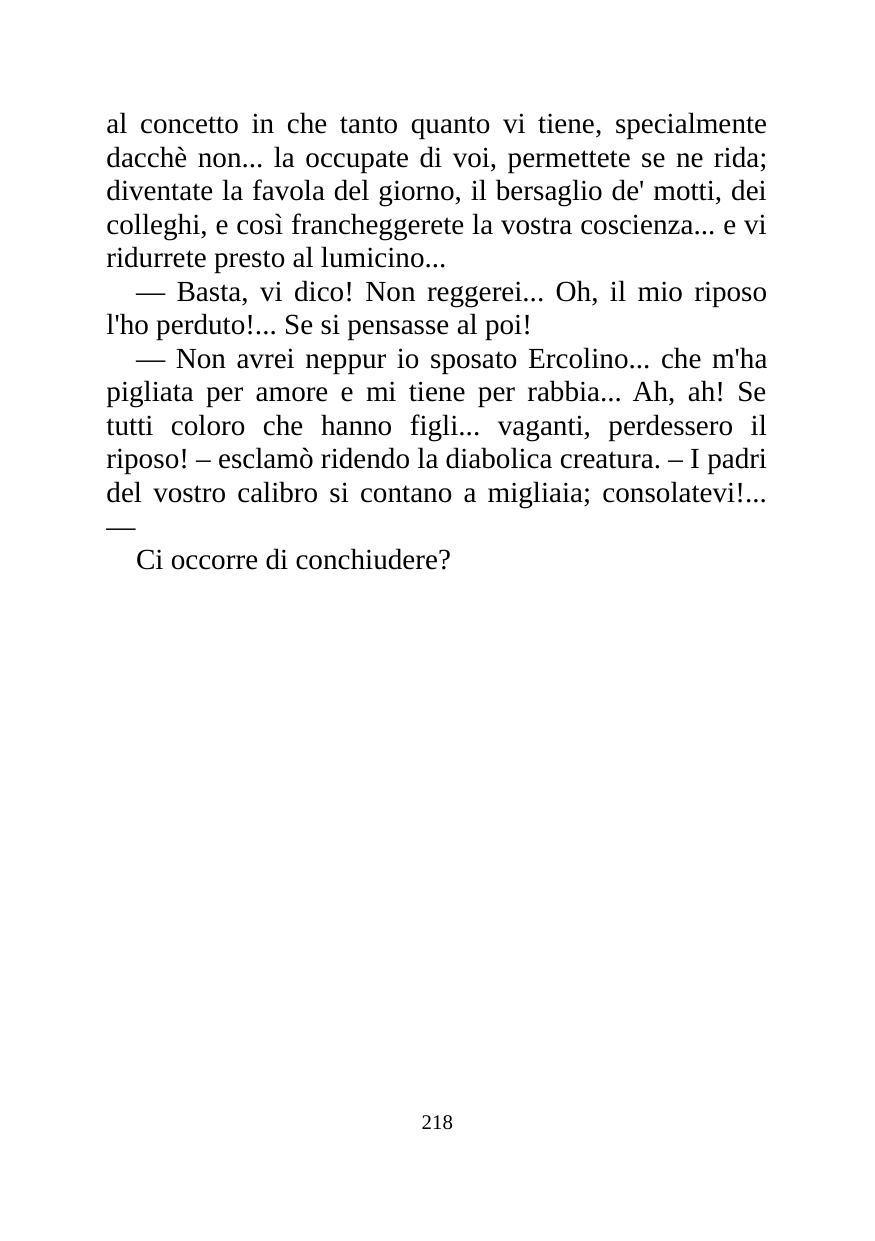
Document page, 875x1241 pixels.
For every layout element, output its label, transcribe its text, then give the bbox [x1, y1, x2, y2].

text — Basta, vi dico! Non reggerei... Oh, il mio riposo l'ho perduto!... Se si pensasse al poi! [106, 274, 768, 341]
text Ci occorre di conchiudere? [106, 542, 768, 576]
text — Non avrei neppur io sposato Ercolino... che m'ha pigliata per amore e mi tiene per rabbia... Ah, ah! Se tutti coloro che hanno figli... vaganti, perdessero il riposo! – esclamò ridendo la diabolica creatura. – I padri del vostro calibro si contano a migliaia; consolatevi!... — [106, 341, 768, 542]
text al concetto in che tanto quanto vi tiene, specialmente dacchè non... la occupate di voi, permettete se ne rida; diventate la favola del giorno, il bersaglio de' motti, dei colleghi, e così francheggerete la vostra coscienza... e vi ridurrete presto al lumicino... [106, 106, 768, 274]
